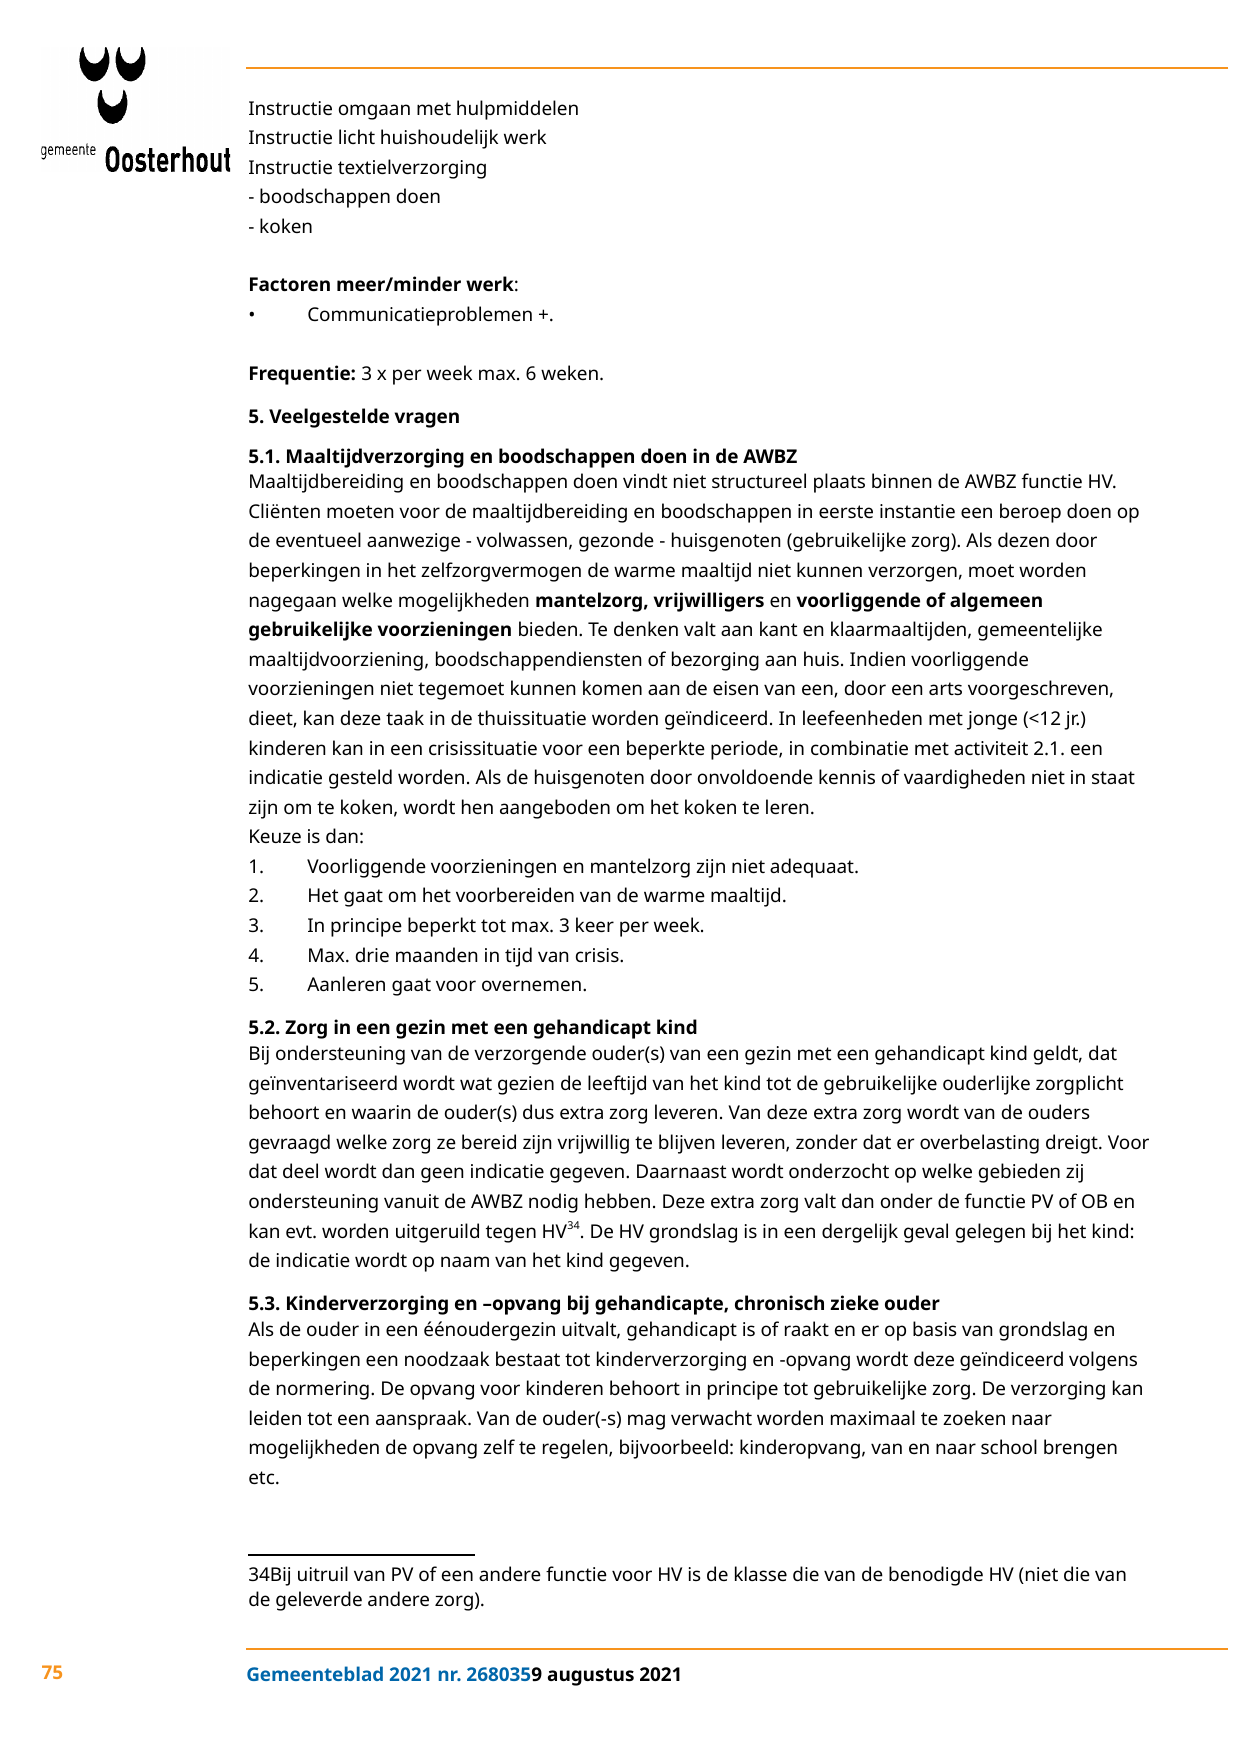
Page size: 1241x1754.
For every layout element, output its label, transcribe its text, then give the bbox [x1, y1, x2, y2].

text Bij ondersteuning van de verzorgende ouder(s) van een gezin met een gehandicapt kind geldt, dat geïnventariseerd wordt wat gezien de leeftijd van het kind tot de gebruikelijke ouderlijke zorgplicht behoort en waarin de ouder(s) dus extra zorg leveren. Van deze extra zorg wordt van de ouders gevraagd welke zorg ze bereid zijn vrijwillig te blijven leveren, zonder dat er overbelasting dreigt. Voor dat deel wordt dan geen indicatie gegeven. Daarnaast wordt onderzocht op welke gebieden zij ondersteuning vanuit de AWBZ nodig hebben. Deze extra zorg valt dan onder de functie PV of OB en kan evt. worden uitgeruild tegen HV. De HV grondslag is in een dergelijk geval gelegen bij het kind: de indicatie wordt op naam van het kind gegeven. [248, 1040, 1152, 1273]
list Max. drie maanden in tijd van crisis. [248, 942, 1152, 968]
text Bij uitruil van PV of een andere functie voor HV is de klasse die van de benodigde HV (niet die van de geleverde andere zorg). [248, 1561, 1152, 1612]
text 5. Veelgestelde vragen [248, 403, 1152, 429]
list Aanleren gaat voor overnemen. [248, 971, 1152, 997]
list In principe beperkt tot max. 3 keer per week. [248, 912, 1152, 938]
list Het gaat om het voorbereiden van de warme maaltijd. [248, 883, 1152, 908]
text Als de ouder in een éénoudergezin uitvalt, gehandicapt is of raakt en er op basis van grondslag en beperkingen een noodzaak bestaat tot kinderverzorging en -opvang wordt deze geïndiceerd volgens de normering. De opvang voor kinderen behoort in principe tot gebruikelijke zorg. De verzorging kan leiden tot een aanspraak. Van de ouder(-s) mag verwacht worden maximaal te zoeken naar mogelijkheden de opvang zelf te regelen, bijvoorbeeld: kinderopvang, van en naar school brengen etc. [248, 1316, 1152, 1490]
list Communicatieproblemen +. [248, 301, 1152, 327]
text Keuze is dan: [248, 823, 1152, 849]
picture [41, 47, 231, 172]
text Frequentie: 3 x per week max. 6 weken. [248, 360, 1152, 386]
text 5.3. Kinderverzorging en –opvang bij gehandicapte, chronisch zieke ouder [248, 1291, 1152, 1316]
text Maaltijdbereiding en boodschappen doen vindt niet structureel plaats binnen de AWBZ functie HV. Cliënten moeten voor de maaltijdbereiding en boodschappen in eerste instantie een beroep doen op de eventueel aanwezige - volwassen, gezonde - huisgenoten (gebruikelijke zorg). Als dezen door beperkingen in het zelfzorgvermogen de warme maaltijd niet kunnen verzorgen, moet worden nagegaan welke mogelijkheden mantelzorg, vrijwilligers en voorliggende of algemeen gebruikelijke voorzieningen bieden. Te denken valt aan kant en klaarmaaltijden, gemeentelijke maaltijdvoorziening, boodschappendiensten of bezorging aan huis. Indien voorliggende voorzieningen niet tegemoet kunnen komen aan de eisen van een, door een arts voorgeschreven, dieet, kan deze taak in de thuissituatie worden geïndiceerd. In leefeenheden met jonge (<12 jr.) kinderen kan in een crisissituatie voor een beperkte periode, in combinatie met activiteit 2.1. een indicatie gesteld worden. Als de huisgenoten door onvoldoende kennis of vaardigheden niet in staat zijn om te koken, wordt hen aangeboden om het koken te leren. [248, 468, 1152, 820]
text 5.2. Zorg in een gezin met een gehandicapt kind [248, 1014, 1152, 1040]
text 5.1. Maaltijdverzorging en boodschappen doen in de AWBZ [248, 443, 1152, 468]
table_cell Instructie omgaan met hulpmiddelen Instructie licht huishoudelijk werk Instructie textielverzorging - boodschappen doen - koken [248, 95, 1152, 239]
list Voorliggende voorzieningen en mantelzorg zijn niet adequaat. [248, 853, 1152, 879]
text Factoren meer/minder werk: [248, 272, 1152, 297]
